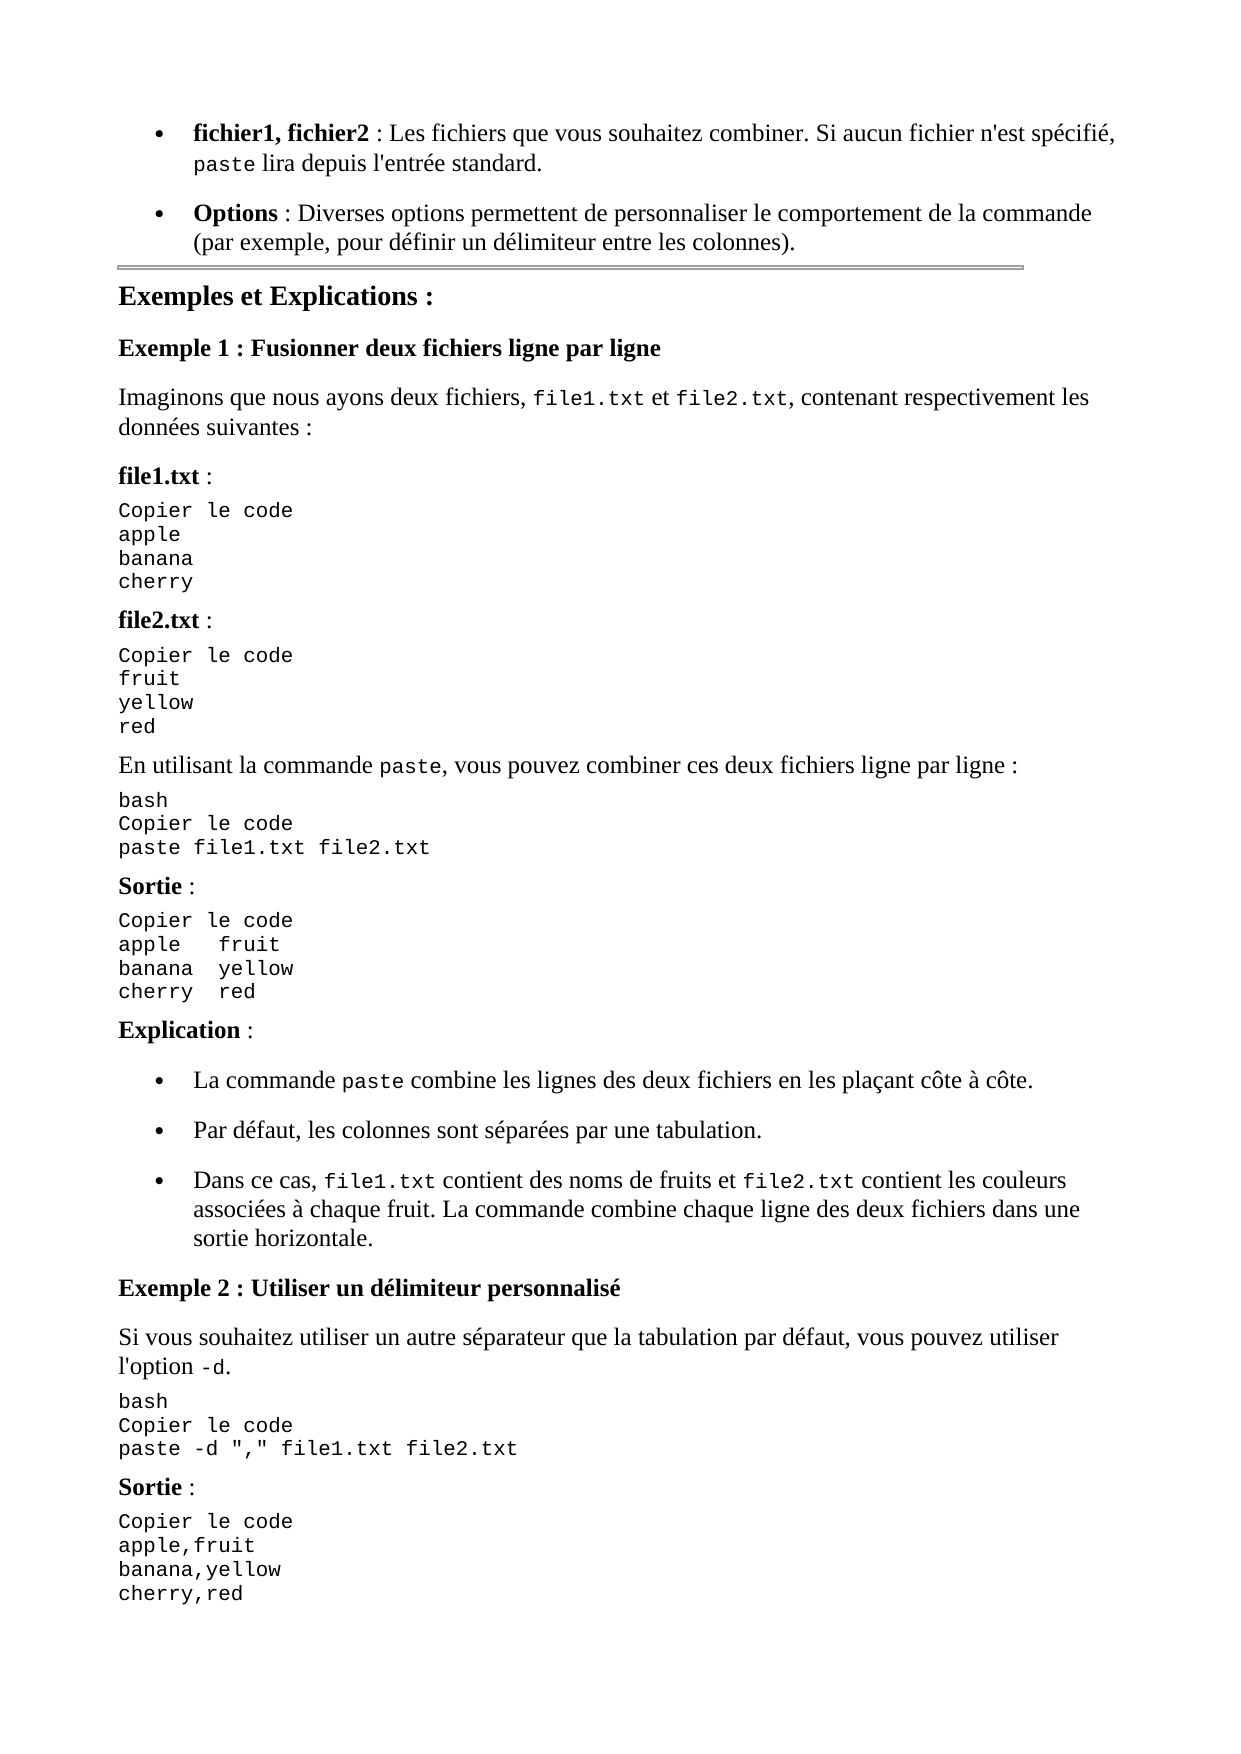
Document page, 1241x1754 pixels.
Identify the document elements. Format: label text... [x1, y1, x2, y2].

text Si vous souhaitez utiliser un autre séparateur que la tabulation par défaut, vous pouvez utiliser l'option -d. [118, 1322, 1122, 1381]
text paste -d "," file1.txt file2.txt [118, 1438, 1122, 1462]
list Options : Diverses options permettent de personnaliser le comportement de la commande (par exemple, pour définir un délimiteur entre les colonnes). [156, 198, 1122, 256]
subtitle Exemple 1 : Fusionner deux fichiers ligne par ligne [118, 333, 1122, 361]
text cherry [118, 571, 1122, 595]
text Sortie : [118, 871, 1122, 900]
text Copier le code [118, 501, 1122, 524]
text file2.txt : [118, 606, 1122, 634]
text banana,yellow [118, 1559, 1122, 1582]
text file1.txt : [118, 461, 1122, 490]
text paste file1.txt file2.txt [118, 837, 1122, 861]
text fruit [118, 668, 1122, 692]
text bash [118, 790, 1122, 813]
list La commande paste combine les lignes des deux fichiers en les plaçant côte à côte. [156, 1065, 1122, 1094]
text banana yellow [118, 957, 1122, 981]
list Par défaut, les colonnes sont séparées par une tabulation. [156, 1115, 1122, 1144]
subtitle Exemples et Explications : [118, 279, 1122, 312]
list fichier1, fichier2 : Les fichiers que vous souhaitez combiner. Si aucun fichier n'est spécifié, paste lira depuis l'entrée standard. [156, 118, 1122, 177]
text Copier le code [118, 910, 1122, 934]
text Copier le code [118, 1415, 1122, 1438]
text red [118, 716, 1122, 739]
text apple fruit [118, 934, 1122, 957]
text En utilisant la commande paste, vous pouvez combiner ces deux fichiers ligne par ligne : [118, 750, 1122, 779]
text yellow [118, 692, 1122, 716]
list Dans ce cas, file1.txt contient des noms de fruits et file2.txt contient les couleurs associées à chaque fruit. La commande combine chaque ligne des deux fichiers dans une sortie horizontale. [156, 1165, 1122, 1252]
text Copier le code [118, 1512, 1122, 1535]
text banana [118, 548, 1122, 571]
text apple,fruit [118, 1535, 1122, 1559]
text Copier le code [118, 645, 1122, 668]
text Imaginons que nous ayons deux fichiers, file1.txt et file2.txt, contenant respectivement les données suivantes : [118, 382, 1122, 441]
text cherry,red [118, 1582, 1122, 1606]
text Sortie : [118, 1472, 1122, 1501]
text apple [118, 524, 1122, 548]
text bash [118, 1391, 1122, 1415]
text Copier le code [118, 813, 1122, 837]
subtitle Exemple 2 : Utiliser un délimiteur personnalisé [118, 1273, 1122, 1301]
text Explication : [118, 1015, 1122, 1044]
text cherry red [118, 981, 1122, 1005]
